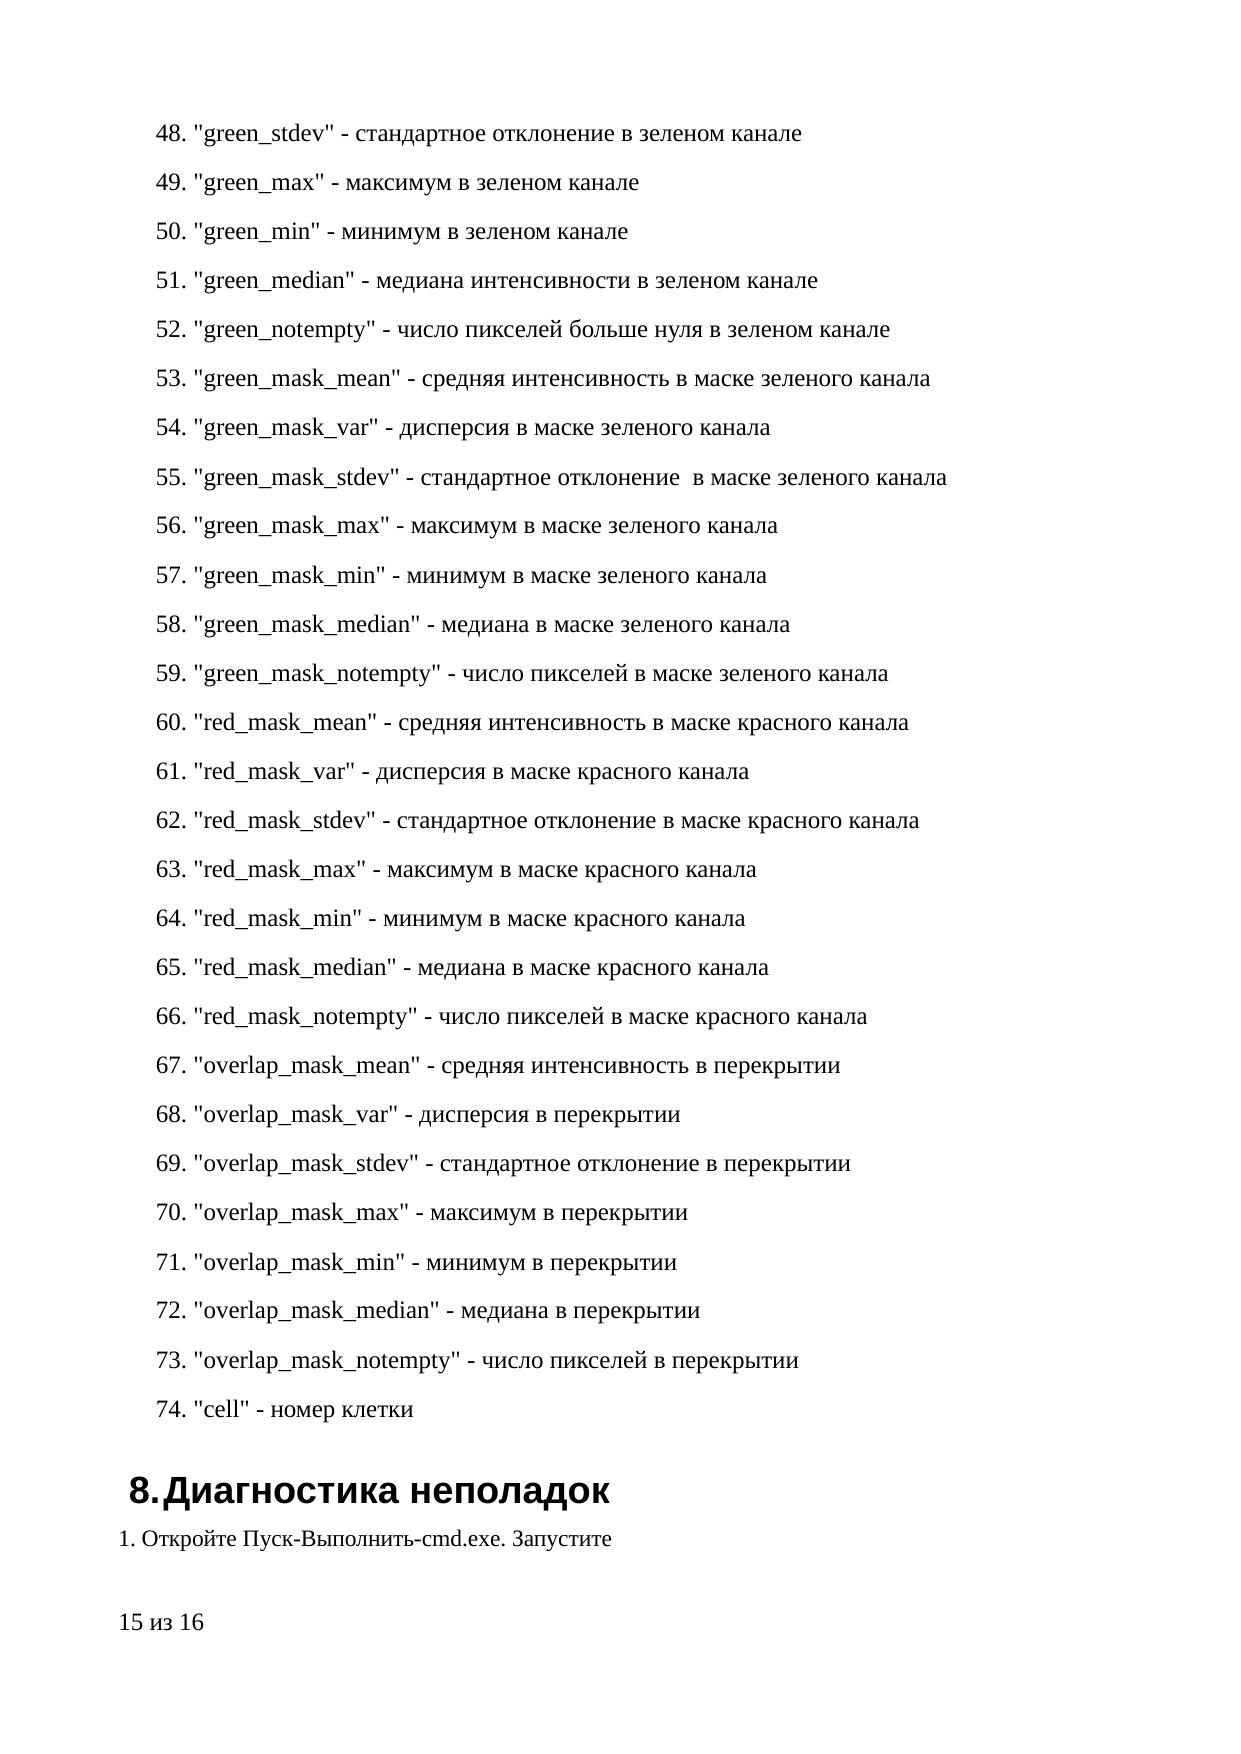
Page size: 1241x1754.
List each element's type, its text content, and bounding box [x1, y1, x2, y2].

subtitle Диагностика неполадок [118, 1468, 1122, 1511]
list "green_mask_max" - максимум в маске зеленого канала [156, 511, 1122, 539]
list "overlap_mask_stdev" - стандартное отклонение в перекрытии [156, 1148, 1122, 1177]
list "green_mask_notempty" - число пикселей в маске зеленого канала [156, 658, 1122, 687]
list "green_mask_median" - медиана в маске зеленого канала [156, 609, 1122, 637]
list "red_mask_max" - максимум в маске красного канала [156, 854, 1122, 883]
list "green_median" - медиана интенсивности в зеленом канале [156, 265, 1122, 294]
list "overlap_mask_mean" - средняя интенсивность в перекрытии [156, 1050, 1122, 1079]
list "green_mask_mean" - средняя интенсивность в маске зеленого канала [156, 363, 1122, 392]
list "red_mask_var" - дисперсия в маске красного канала [156, 756, 1122, 785]
list "red_mask_stdev" - стандартное отклонение в маске красного канала [156, 805, 1122, 834]
list "overlap_mask_var" - дисперсия в перекрытии [156, 1099, 1122, 1128]
list "cell" - номер клетки [156, 1394, 1122, 1422]
list "green_min" - минимум в зеленом канале [156, 216, 1122, 245]
list "red_mask_median" - медиана в маске красного канала [156, 952, 1122, 981]
list "red_mask_notempty" - число пикселей в маске красного канала [156, 1001, 1122, 1030]
list "overlap_mask_max" - максимум в перекрытии [156, 1197, 1122, 1226]
list "overlap_mask_notempty" - число пикселей в перекрытии [156, 1345, 1122, 1373]
list "green_mask_stdev" - стандартное отклонение в маске зеленого канала [156, 462, 1122, 490]
list "green_max" - максимум в зеленом канале [156, 167, 1122, 196]
list "green_stdev" - стандартное отклонение в зеленом канале [156, 118, 1122, 147]
list "green_mask_min" - минимум в маске зеленого канала [156, 560, 1122, 588]
list "overlap_mask_min" - минимум в перекрытии [156, 1247, 1122, 1275]
list "red_mask_min" - минимум в маске красного канала [156, 903, 1122, 932]
list "red_mask_mean" - средняя интенсивность в маске красного канала [156, 707, 1122, 736]
text 1. Откройте Пуск-Выполнить-cmd.exe. Запустите [118, 1524, 1122, 1551]
list "green_mask_var" - дисперсия в маске зеленого канала [156, 412, 1122, 441]
list "overlap_mask_median" - медиана в перекрытии [156, 1296, 1122, 1324]
list "green_notempty" - число пикселей больше нуля в зеленом канале [156, 314, 1122, 343]
